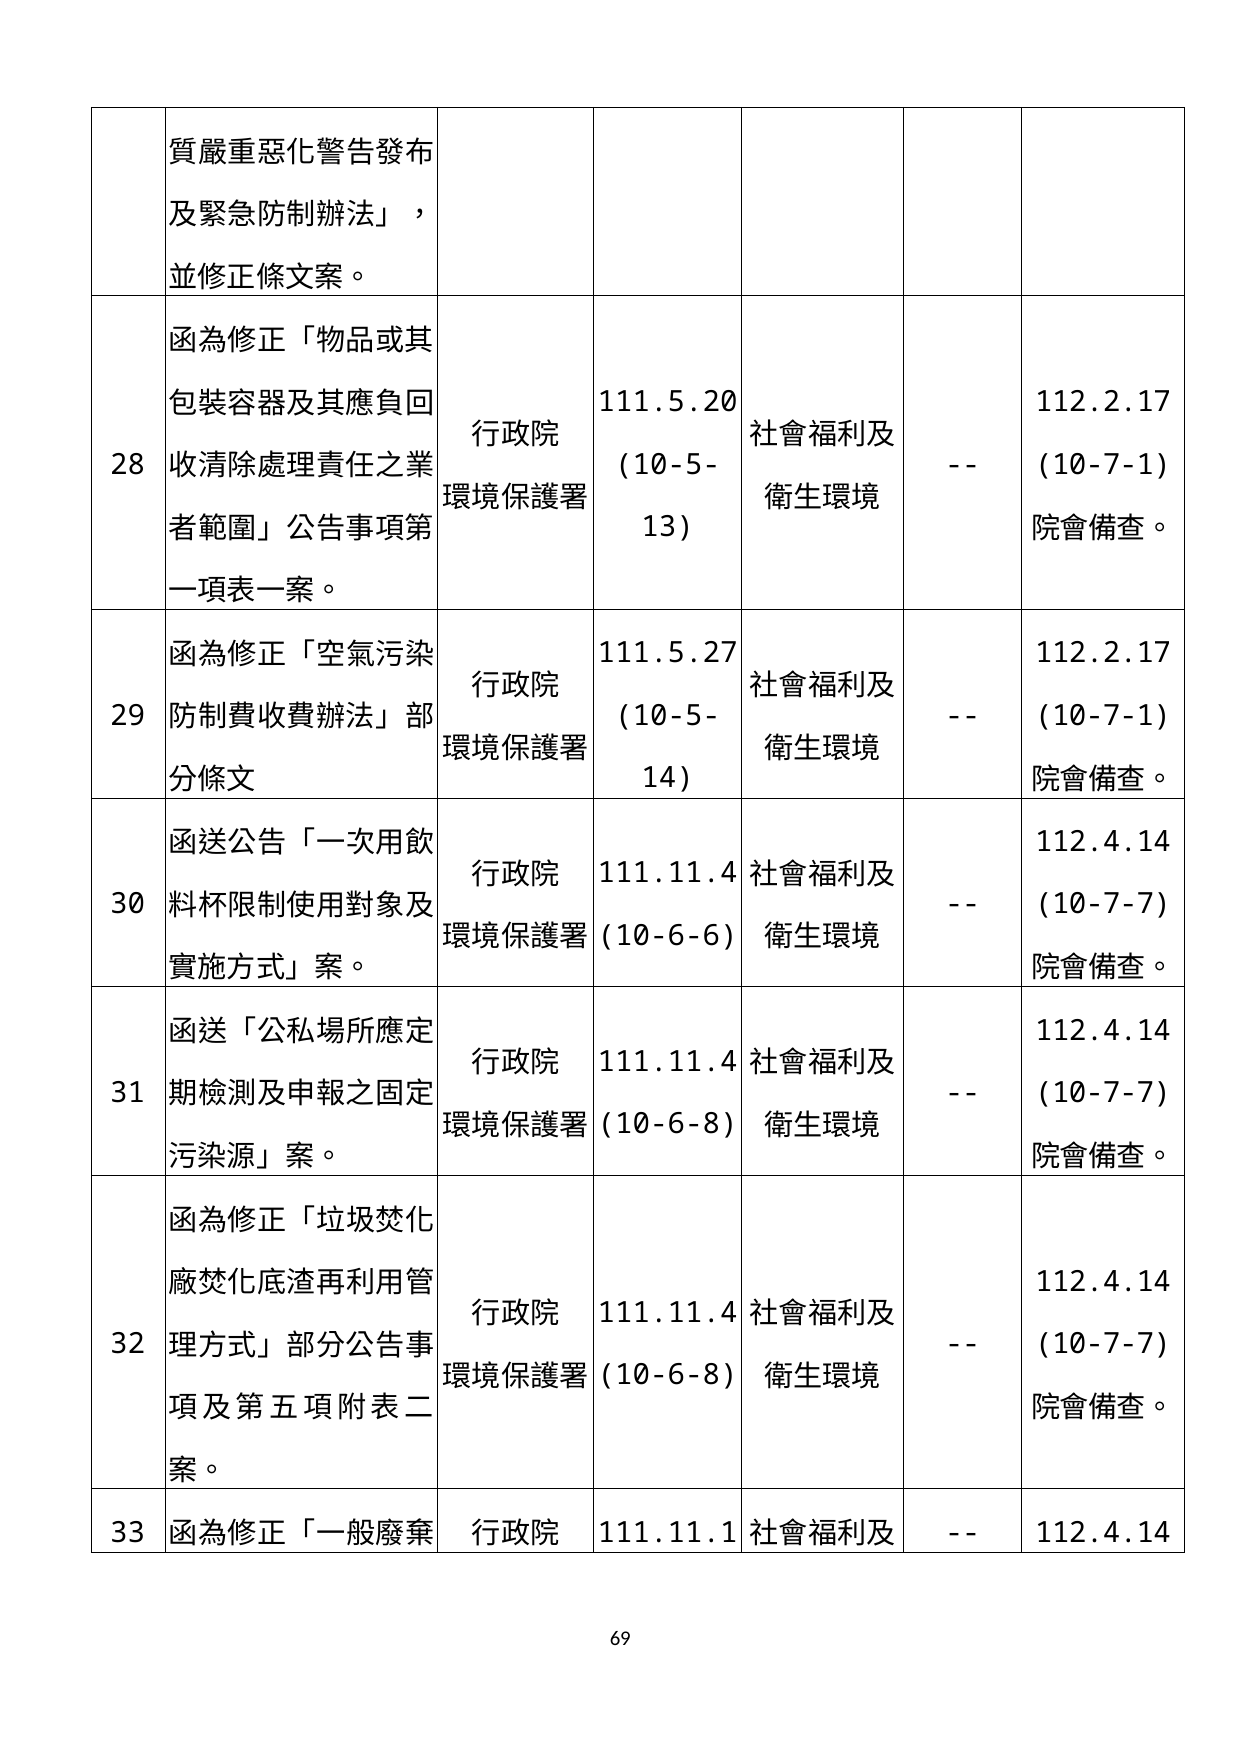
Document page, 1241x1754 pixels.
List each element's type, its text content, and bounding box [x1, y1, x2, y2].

table_cell [1022, 108, 1184, 295]
table_cell 函為修正「垃圾焚化廠焚化底渣再利用管理方式」部分公告事項及第五項附表二案。 [166, 1176, 437, 1488]
table_cell 社會福利及衛生環境 [742, 610, 903, 797]
table_cell [742, 108, 903, 295]
table_cell 函為修正「一般廢棄 [166, 1489, 437, 1552]
table_cell 函為修正「物品或其包裝容器及其應負回收清除處理責任之業者範圍」公告事項第一項表一案。 [166, 296, 437, 609]
table_cell [92, 987, 165, 1174]
table_cell [594, 108, 741, 295]
table_cell 行政院 環境保護署 [438, 610, 593, 797]
table_cell 111.5.27 (10-5-14) [594, 610, 741, 797]
table_cell 111.11.4 (10-6-8) [594, 1176, 741, 1488]
table_cell 行政院 環境保護署 [438, 296, 593, 609]
table_cell 112.4.14 (10-7-7) 院會備查。 [1022, 1176, 1184, 1488]
table_cell 112.4.14 (10-7-7) 院會備查。 [1022, 799, 1184, 986]
table_cell 社會福利及衛生環境 [742, 296, 903, 609]
table_cell 行政院 環境保護署 [438, 799, 593, 986]
table_cell 社會福利及衛生環境 [742, 799, 903, 986]
table_cell 111.5.20 (10-5-13) [594, 296, 741, 609]
table_cell 111.11.1 [594, 1489, 741, 1552]
table_cell -- [904, 799, 1021, 986]
table_cell 函送「公私場所應定期檢測及申報之固定污染源」案。 [166, 987, 437, 1174]
table_cell [92, 799, 165, 986]
table_cell -- [904, 108, 1021, 295]
table_cell [92, 296, 165, 609]
table_cell 社會福利及衛生環境 [742, 1176, 903, 1488]
table_cell [92, 1489, 165, 1552]
table_cell [92, 1176, 165, 1488]
table_cell -- [904, 1489, 1021, 1552]
table_cell -- [904, 296, 1021, 609]
table_cell 112.2.17 (10-7-1) 院會備查。 [1022, 296, 1184, 609]
table_cell 行政院 環境保護署 [438, 1176, 593, 1488]
table_cell 111.11.4 (10-6-6) [594, 799, 741, 986]
table_cell [92, 610, 165, 797]
table_cell [92, 108, 165, 295]
table_cell 112.4.14 [1022, 1489, 1184, 1552]
table_cell 質嚴重惡化警告發布及緊急防制辦法」，並修正條文案。 [166, 108, 437, 295]
table_cell 行政院 環境保護署 [438, 987, 593, 1174]
table_cell 112.4.14 (10-7-7) 院會備查。 [1022, 987, 1184, 1174]
table_cell 行政院 [438, 1489, 593, 1552]
table_cell [438, 108, 593, 295]
table_cell 社會福利及 [742, 1489, 903, 1552]
table_cell 112.2.17 (10-7-1) 院會備查。 [1022, 610, 1184, 797]
table_cell -- [904, 1176, 1021, 1488]
table_cell 函為修正「空氣污染防制費收費辦法」部分條文 [166, 610, 437, 797]
table_cell 111.11.4 (10-6-8) [594, 987, 741, 1174]
table_cell -- [904, 610, 1021, 797]
table_cell 函送公告「一次用飲料杯限制使用對象及實施方式」案。 [166, 799, 437, 986]
table_cell -- [904, 987, 1021, 1174]
table_cell 社會福利及衛生環境 [742, 987, 903, 1174]
